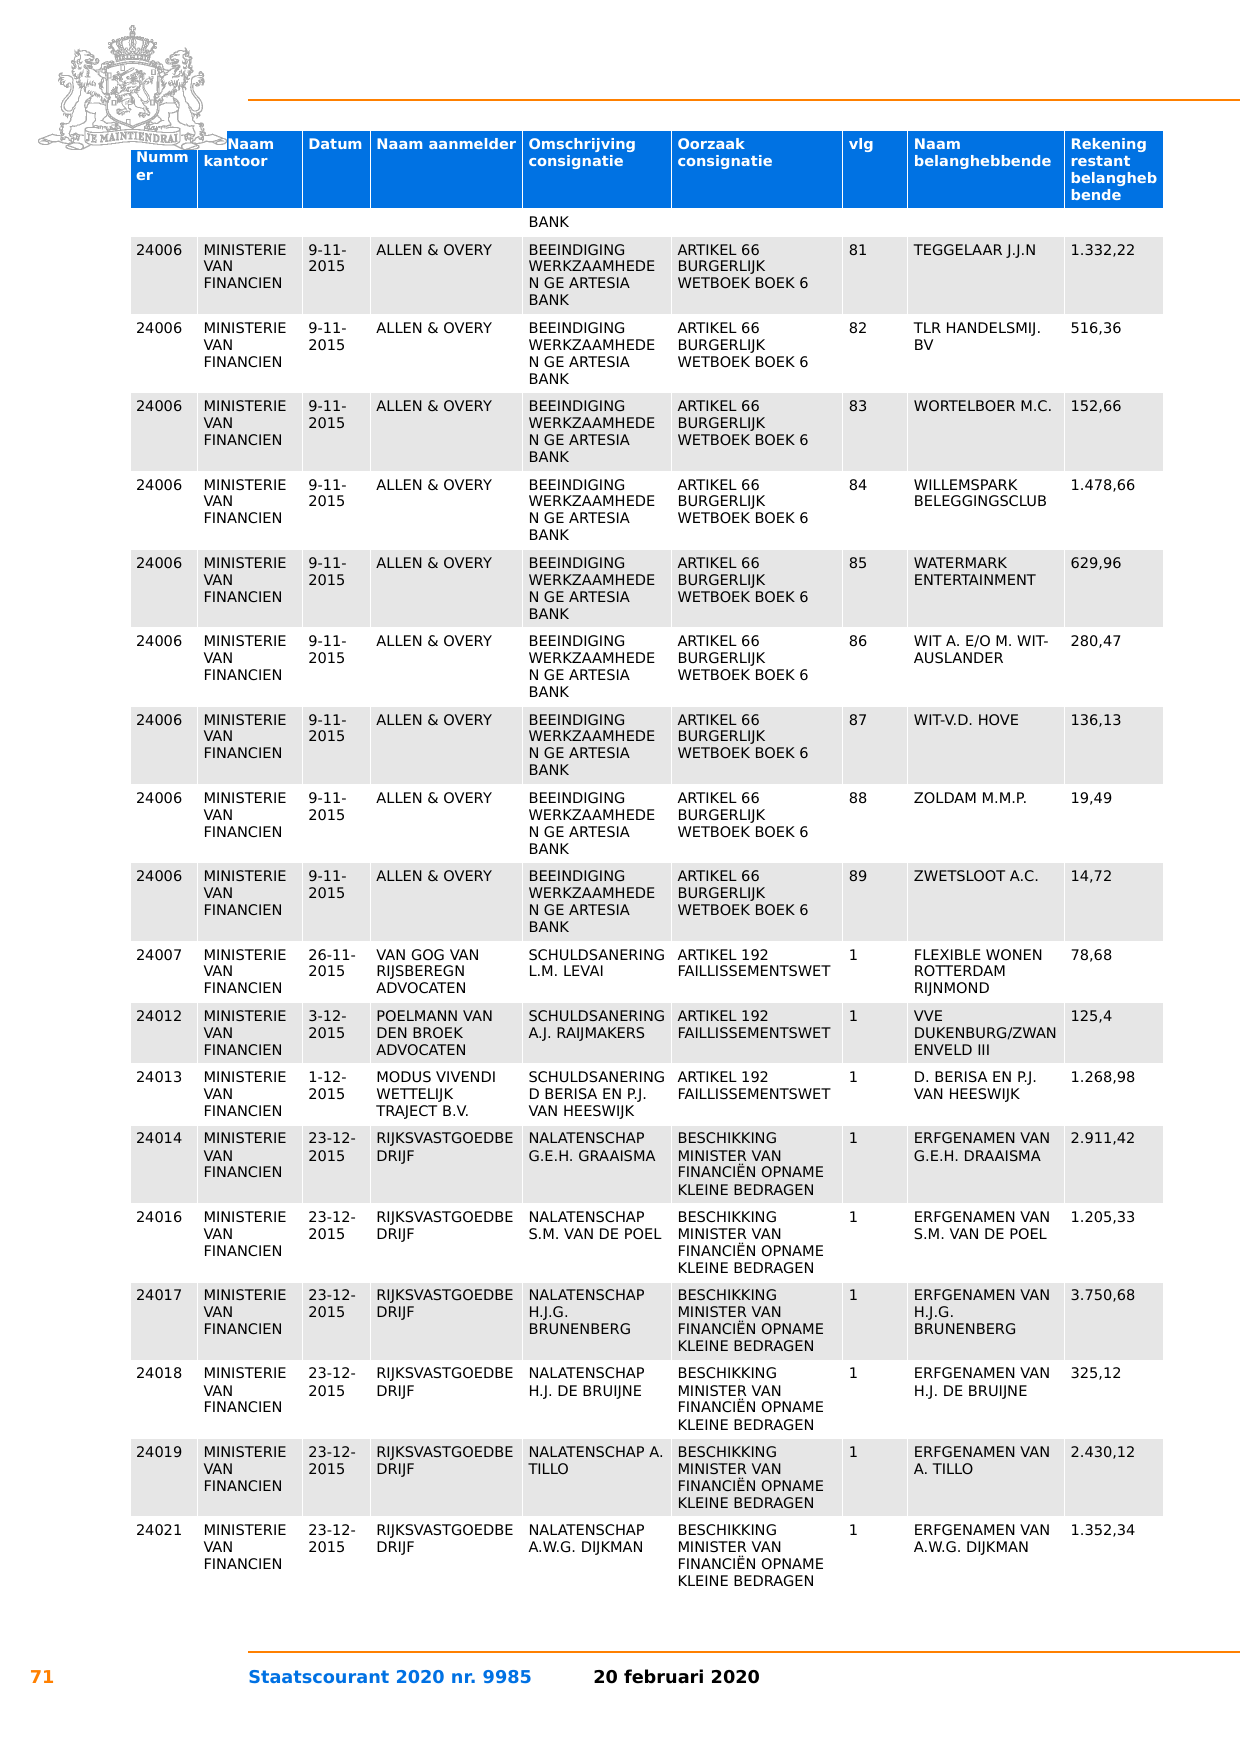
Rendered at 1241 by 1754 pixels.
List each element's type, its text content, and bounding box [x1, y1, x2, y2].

table_cell 24014 [131, 1126, 197, 1203]
table_cell 24006 [131, 315, 197, 392]
table_cell [908, 209, 1064, 236]
table_cell 1 [843, 1064, 907, 1125]
table_header Datum [303, 131, 370, 208]
table_cell 9-11-2015 [303, 707, 370, 784]
table_cell 24006 [131, 237, 197, 314]
table_cell MINISTERIE VAN FINANCIEN [198, 1283, 302, 1360]
table_cell [131, 209, 197, 236]
table_cell MINISTERIE VAN FINANCIEN [198, 628, 302, 706]
table_cell 3.750,68 [1065, 1283, 1163, 1360]
table_cell MINISTERIE VAN FINANCIEN [198, 550, 302, 627]
table_cell BESCHIKKING MINISTER VAN FINANCIËN OPNAME KLEINE BEDRAGEN [672, 1283, 842, 1360]
table_cell MINISTERIE VAN FINANCIEN [198, 393, 302, 471]
table_cell ERFGENAMEN VAN A. TILLO [908, 1439, 1064, 1516]
table_cell 26-11-2015 [303, 942, 370, 1002]
table_cell MINISTERIE VAN FINANCIEN [198, 237, 302, 314]
table_cell 280,47 [1065, 628, 1163, 706]
table_cell TEGGELAAR J.J.N [908, 237, 1064, 314]
table_cell 1.332,22 [1065, 237, 1163, 314]
table_cell [371, 209, 522, 236]
table_cell [672, 209, 842, 236]
table_cell ALLEN & OVERY [371, 472, 522, 549]
table_cell ERFGENAMEN VAN H.J.G. BRUNENBERG [908, 1283, 1064, 1360]
table_cell MINISTERIE VAN FINANCIEN [198, 942, 302, 1002]
table_cell 2.911,42 [1065, 1126, 1163, 1203]
table_cell MINISTERIE VAN FINANCIEN [198, 863, 302, 941]
table_cell BESCHIKKING MINISTER VAN FINANCIËN OPNAME KLEINE BEDRAGEN [672, 1126, 842, 1203]
table_cell 23-12-2015 [303, 1361, 370, 1438]
table_cell 19,49 [1065, 785, 1163, 862]
table_cell NALATENSCHAP S.M. VAN DE POEL [523, 1204, 671, 1281]
table_cell 24006 [131, 707, 197, 784]
table_cell ARTIKEL 66 BURGERLIJK WETBOEK BOEK 6 [672, 550, 842, 627]
table_cell 24016 [131, 1204, 197, 1281]
table_cell NALATENSCHAP A.W.G. DIJKMAN [523, 1518, 671, 1595]
table_cell 1 [843, 1518, 907, 1595]
table_cell 1 [843, 1003, 907, 1063]
table_cell NALATENSCHAP G.E.H. GRAAISMA [523, 1126, 671, 1203]
table_cell 1.352,34 [1065, 1518, 1163, 1595]
table_cell WORTELBOER M.C. [908, 393, 1064, 471]
table_cell NALATENSCHAP A. TILLO [523, 1439, 671, 1516]
table_cell 1 [843, 1204, 907, 1281]
table_cell BESCHIKKING MINISTER VAN FINANCIËN OPNAME KLEINE BEDRAGEN [672, 1439, 842, 1516]
table_header Nummer [131, 150, 197, 208]
table_cell VAN GOG VAN RIJSBEREGN ADVOCATEN [371, 942, 522, 1002]
table_cell BEEINDIGING WERKZAAMHEDEN GE ARTESIA BANK [523, 707, 671, 784]
table_cell MODUS VIVENDI WETTELIJK TRAJECT B.V. [371, 1064, 522, 1125]
table_cell D. BERISA EN P.J. VAN HEESWIJK [908, 1064, 1064, 1125]
table_cell ARTIKEL 192 FAILLISSEMENTSWET [672, 1003, 842, 1063]
table_cell SCHULDSANERING A.J. RAIJMAKERS [523, 1003, 671, 1063]
table_header Naam aanmelder [371, 131, 522, 208]
table_cell BEEINDIGING WERKZAAMHEDEN GE ARTESIA BANK [523, 237, 671, 314]
table_cell ZOLDAM M.M.P. [908, 785, 1064, 862]
table_header Oorzaak consignatie [672, 131, 842, 208]
table_cell 325,12 [1065, 1361, 1163, 1438]
table_cell 9-11-2015 [303, 628, 370, 706]
table_cell MINISTERIE VAN FINANCIEN [198, 785, 302, 862]
table_cell ARTIKEL 66 BURGERLIJK WETBOEK BOEK 6 [672, 393, 842, 471]
table_cell BEEINDIGING WERKZAAMHEDEN GE ARTESIA BANK [523, 550, 671, 627]
table_cell 1-12-2015 [303, 1064, 370, 1125]
table_cell ERFGENAMEN VAN G.E.H. DRAAISMA [908, 1126, 1064, 1203]
table_cell 87 [843, 707, 907, 784]
table_cell MINISTERIE VAN FINANCIEN [198, 1439, 302, 1516]
table_header Rekening restant belanghebbende [1065, 131, 1163, 208]
table_cell 9-11-2015 [303, 550, 370, 627]
table_cell [303, 209, 370, 236]
table_cell 9-11-2015 [303, 393, 370, 471]
table_cell ARTIKEL 66 BURGERLIJK WETBOEK BOEK 6 [672, 472, 842, 549]
table_cell ARTIKEL 192 FAILLISSEMENTSWET [672, 942, 842, 1002]
table_cell ERFGENAMEN VAN H.J. DE BRUIJNE [908, 1361, 1064, 1438]
table_cell 9-11-2015 [303, 472, 370, 549]
table_cell BEEINDIGING WERKZAAMHEDEN GE ARTESIA BANK [523, 472, 671, 549]
table_cell FLEXIBLE WONEN ROTTERDAM RIJNMOND [908, 942, 1064, 1002]
table_cell 1.268,98 [1065, 1064, 1163, 1125]
table_cell 1 [843, 942, 907, 1002]
table_cell 24006 [131, 393, 197, 471]
table_cell 1 [843, 1283, 907, 1360]
table_header Omschrijving consignatie [523, 131, 671, 208]
table_cell 82 [843, 315, 907, 392]
table_cell ARTIKEL 66 BURGERLIJK WETBOEK BOEK 6 [672, 315, 842, 392]
table_cell ARTIKEL 192 FAILLISSEMENTSWET [672, 1064, 842, 1125]
table_cell 1 [843, 1361, 907, 1438]
table_cell MINISTERIE VAN FINANCIEN [198, 1126, 302, 1203]
table_cell ARTIKEL 66 BURGERLIJK WETBOEK BOEK 6 [672, 707, 842, 784]
table_cell RIJKSVASTGOEDBEDRIJF [371, 1518, 522, 1595]
table_cell MINISTERIE VAN FINANCIEN [198, 1361, 302, 1438]
table_cell 1 [843, 1439, 907, 1516]
table_cell RIJKSVASTGOEDBEDRIJF [371, 1126, 522, 1203]
table_cell ERFGENAMEN VAN A.W.G. DIJKMAN [908, 1518, 1064, 1595]
table_cell ALLEN & OVERY [371, 550, 522, 627]
table_cell 24006 [131, 550, 197, 627]
table_cell 81 [843, 237, 907, 314]
table_cell MINISTERIE VAN FINANCIEN [198, 315, 302, 392]
table_cell BEEINDIGING WERKZAAMHEDEN GE ARTESIA BANK [523, 785, 671, 862]
table_cell BESCHIKKING MINISTER VAN FINANCIËN OPNAME KLEINE BEDRAGEN [672, 1361, 842, 1438]
table_cell WATERMARK ENTERTAINMENT [908, 550, 1064, 627]
table_cell 9-11-2015 [303, 315, 370, 392]
table_cell WIT A. E/O M. WIT-AUSLANDER [908, 628, 1064, 706]
table_cell 24021 [131, 1518, 197, 1595]
table_cell 3-12-2015 [303, 1003, 370, 1063]
table_header Naam belanghebbende [908, 131, 1064, 208]
table_cell 125,4 [1065, 1003, 1163, 1063]
table_cell 24006 [131, 785, 197, 862]
table_cell [1065, 209, 1163, 236]
table_cell SCHULDSANERING L.M. LEVAI [523, 942, 671, 1002]
table_header vlg [843, 131, 907, 208]
table_cell 9-11-2015 [303, 785, 370, 862]
table_cell 24006 [131, 863, 197, 941]
table_cell RIJKSVASTGOEDBEDRIJF [371, 1283, 522, 1360]
table_cell 136,13 [1065, 707, 1163, 784]
table_cell 9-11-2015 [303, 237, 370, 314]
table_cell 516,36 [1065, 315, 1163, 392]
table_cell [198, 209, 302, 236]
table_cell MINISTERIE VAN FINANCIEN [198, 472, 302, 549]
table_cell 9-11-2015 [303, 863, 370, 941]
table_cell 24018 [131, 1361, 197, 1438]
table_cell 85 [843, 550, 907, 627]
table_cell 23-12-2015 [303, 1439, 370, 1516]
table_cell 24007 [131, 942, 197, 1002]
table_cell BESCHIKKING MINISTER VAN FINANCIËN OPNAME KLEINE BEDRAGEN [672, 1518, 842, 1595]
table_cell 1.205,33 [1065, 1204, 1163, 1281]
table_cell ARTIKEL 66 BURGERLIJK WETBOEK BOEK 6 [672, 628, 842, 706]
table_cell 78,68 [1065, 942, 1163, 1002]
table_cell RIJKSVASTGOEDBEDRIJF [371, 1204, 522, 1281]
table_cell MINISTERIE VAN FINANCIEN [198, 1518, 302, 1595]
table_cell MINISTERIE VAN FINANCIEN [198, 1003, 302, 1063]
table_cell 23-12-2015 [303, 1126, 370, 1203]
table_cell MINISTERIE VAN FINANCIEN [198, 707, 302, 784]
table_cell ARTIKEL 66 BURGERLIJK WETBOEK BOEK 6 [672, 237, 842, 314]
table_cell ALLEN & OVERY [371, 785, 522, 862]
table_cell 1 [843, 1126, 907, 1203]
table_cell ALLEN & OVERY [371, 315, 522, 392]
table_cell WIT-V.D. HOVE [908, 707, 1064, 784]
table_cell POELMANN VAN DEN BROEK ADVOCATEN [371, 1003, 522, 1063]
table_cell 24017 [131, 1283, 197, 1360]
table_cell RIJKSVASTGOEDBEDRIJF [371, 1439, 522, 1516]
table_cell ALLEN & OVERY [371, 237, 522, 314]
table_cell 629,96 [1065, 550, 1163, 627]
table_cell NALATENSCHAP H.J. DE BRUIJNE [523, 1361, 671, 1438]
table_cell 152,66 [1065, 393, 1163, 471]
table_cell 24013 [131, 1064, 197, 1125]
table_cell 24006 [131, 472, 197, 549]
table_cell ALLEN & OVERY [371, 707, 522, 784]
table_cell WILLEMSPARK BELEGGINGSCLUB [908, 472, 1064, 549]
table_cell ERFGENAMEN VAN S.M. VAN DE POEL [908, 1204, 1064, 1281]
table_cell 83 [843, 393, 907, 471]
table_cell ZWETSLOOT A.C. [908, 863, 1064, 941]
table_cell 14,72 [1065, 863, 1163, 941]
table_cell 23-12-2015 [303, 1204, 370, 1281]
table_cell 24006 [131, 628, 197, 706]
table_cell SCHULDSANERING D BERISA EN P.J. VAN HEESWIJK [523, 1064, 671, 1125]
table_cell [843, 209, 907, 236]
table_cell MINISTERIE VAN FINANCIEN [198, 1204, 302, 1281]
table_cell ARTIKEL 66 BURGERLIJK WETBOEK BOEK 6 [672, 863, 842, 941]
table_cell 23-12-2015 [303, 1518, 370, 1595]
table_cell ALLEN & OVERY [371, 863, 522, 941]
table_cell BEEINDIGING WERKZAAMHEDEN GE ARTESIA BANK [523, 315, 671, 392]
table_cell BESCHIKKING MINISTER VAN FINANCIËN OPNAME KLEINE BEDRAGEN [672, 1204, 842, 1281]
table_cell 24019 [131, 1439, 197, 1516]
table_cell ARTIKEL 66 BURGERLIJK WETBOEK BOEK 6 [672, 785, 842, 862]
table_cell BEEINDIGING WERKZAAMHEDEN GE ARTESIA BANK [523, 863, 671, 941]
table_cell BEEINDIGING WERKZAAMHEDEN GE ARTESIA BANK [523, 628, 671, 706]
table_cell 23-12-2015 [303, 1283, 370, 1360]
table_cell ALLEN & OVERY [371, 393, 522, 471]
table_cell BEEINDIGING WERKZAAMHEDEN GE ARTESIA BANK [523, 393, 671, 471]
table_cell VVE DUKENBURG/ZWANENVELD III [908, 1003, 1064, 1063]
table_cell 89 [843, 863, 907, 941]
table_cell MINISTERIE VAN FINANCIEN [198, 1064, 302, 1125]
table_cell TLR HANDELSMIJ. BV [908, 315, 1064, 392]
table_cell 88 [843, 785, 907, 862]
table_cell 2.430,12 [1065, 1439, 1163, 1516]
table_cell 84 [843, 472, 907, 549]
table_cell ALLEN & OVERY [371, 628, 522, 706]
table_header Naam kantoor [198, 131, 302, 208]
picture [38, 25, 227, 150]
table_cell 24012 [131, 1003, 197, 1063]
table_cell 1.478,66 [1065, 472, 1163, 549]
table_cell RIJKSVASTGOEDBEDRIJF [371, 1361, 522, 1438]
table_cell BANK [523, 209, 671, 236]
table_cell 86 [843, 628, 907, 706]
table_cell NALATENSCHAP H.J.G. BRUNENBERG [523, 1283, 671, 1360]
